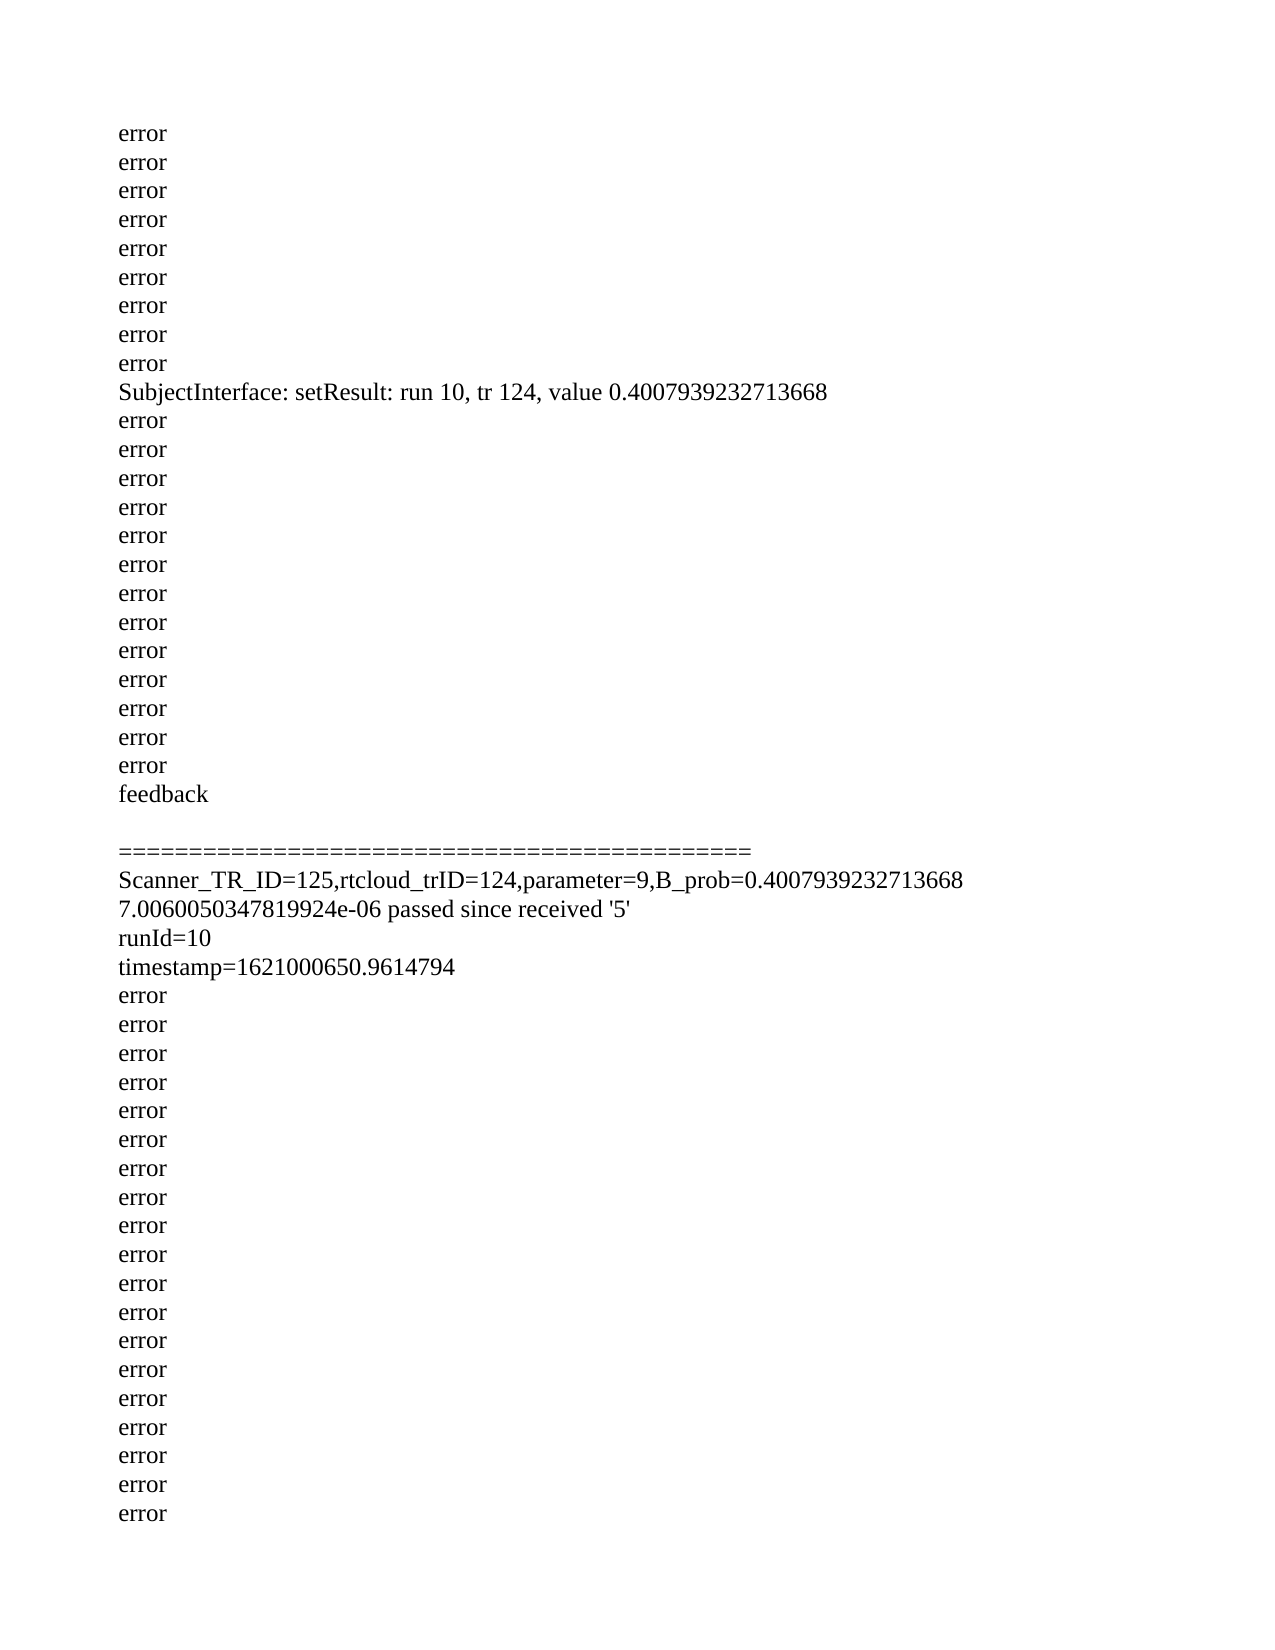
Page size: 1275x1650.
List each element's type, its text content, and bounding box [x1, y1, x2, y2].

text error [118, 1383, 1157, 1412]
text error [118, 492, 1157, 521]
text error [118, 434, 1157, 463]
text error [118, 693, 1157, 722]
text error [118, 262, 1157, 291]
text error [118, 607, 1157, 636]
text error [118, 521, 1157, 549]
text error [118, 549, 1157, 578]
text error [118, 578, 1157, 607]
text error [118, 147, 1157, 176]
text error [118, 1038, 1157, 1067]
text error [118, 1441, 1157, 1469]
text error [118, 664, 1157, 693]
text error [118, 291, 1157, 319]
text error [118, 1182, 1157, 1211]
text error [118, 636, 1157, 664]
text feedback [118, 779, 1157, 808]
text error [118, 1469, 1157, 1498]
text error [118, 1326, 1157, 1354]
text error [118, 406, 1157, 434]
text error [118, 463, 1157, 492]
text error [118, 1009, 1157, 1038]
text error [118, 233, 1157, 262]
text error [118, 751, 1157, 779]
text error [118, 1268, 1157, 1297]
text error [118, 1211, 1157, 1239]
text error [118, 1153, 1157, 1182]
text Scanner_TR_ID=125,rtcloud_trID=124,parameter=9,B_prob=0.4007939232713668 [118, 866, 1157, 894]
text error [118, 176, 1157, 204]
text error [118, 1297, 1157, 1326]
text error [118, 981, 1157, 1009]
text error [118, 1498, 1157, 1527]
text error [118, 118, 1157, 147]
text error [118, 1354, 1157, 1383]
text error [118, 1096, 1157, 1124]
text error [118, 348, 1157, 377]
text SubjectInterface: setResult: run 10, tr 124, value 0.4007939232713668 [118, 377, 1157, 406]
text error [118, 1124, 1157, 1153]
text runId=10 [118, 923, 1157, 952]
text 7.0060050347819924e-06 passed since received '5' [118, 894, 1157, 923]
text ============================================= [118, 837, 1157, 866]
text error [118, 1239, 1157, 1268]
text error [118, 722, 1157, 751]
text error [118, 1412, 1157, 1441]
text timestamp=1621000650.9614794 [118, 952, 1157, 981]
text error [118, 204, 1157, 233]
text error [118, 1067, 1157, 1096]
text error [118, 319, 1157, 348]
